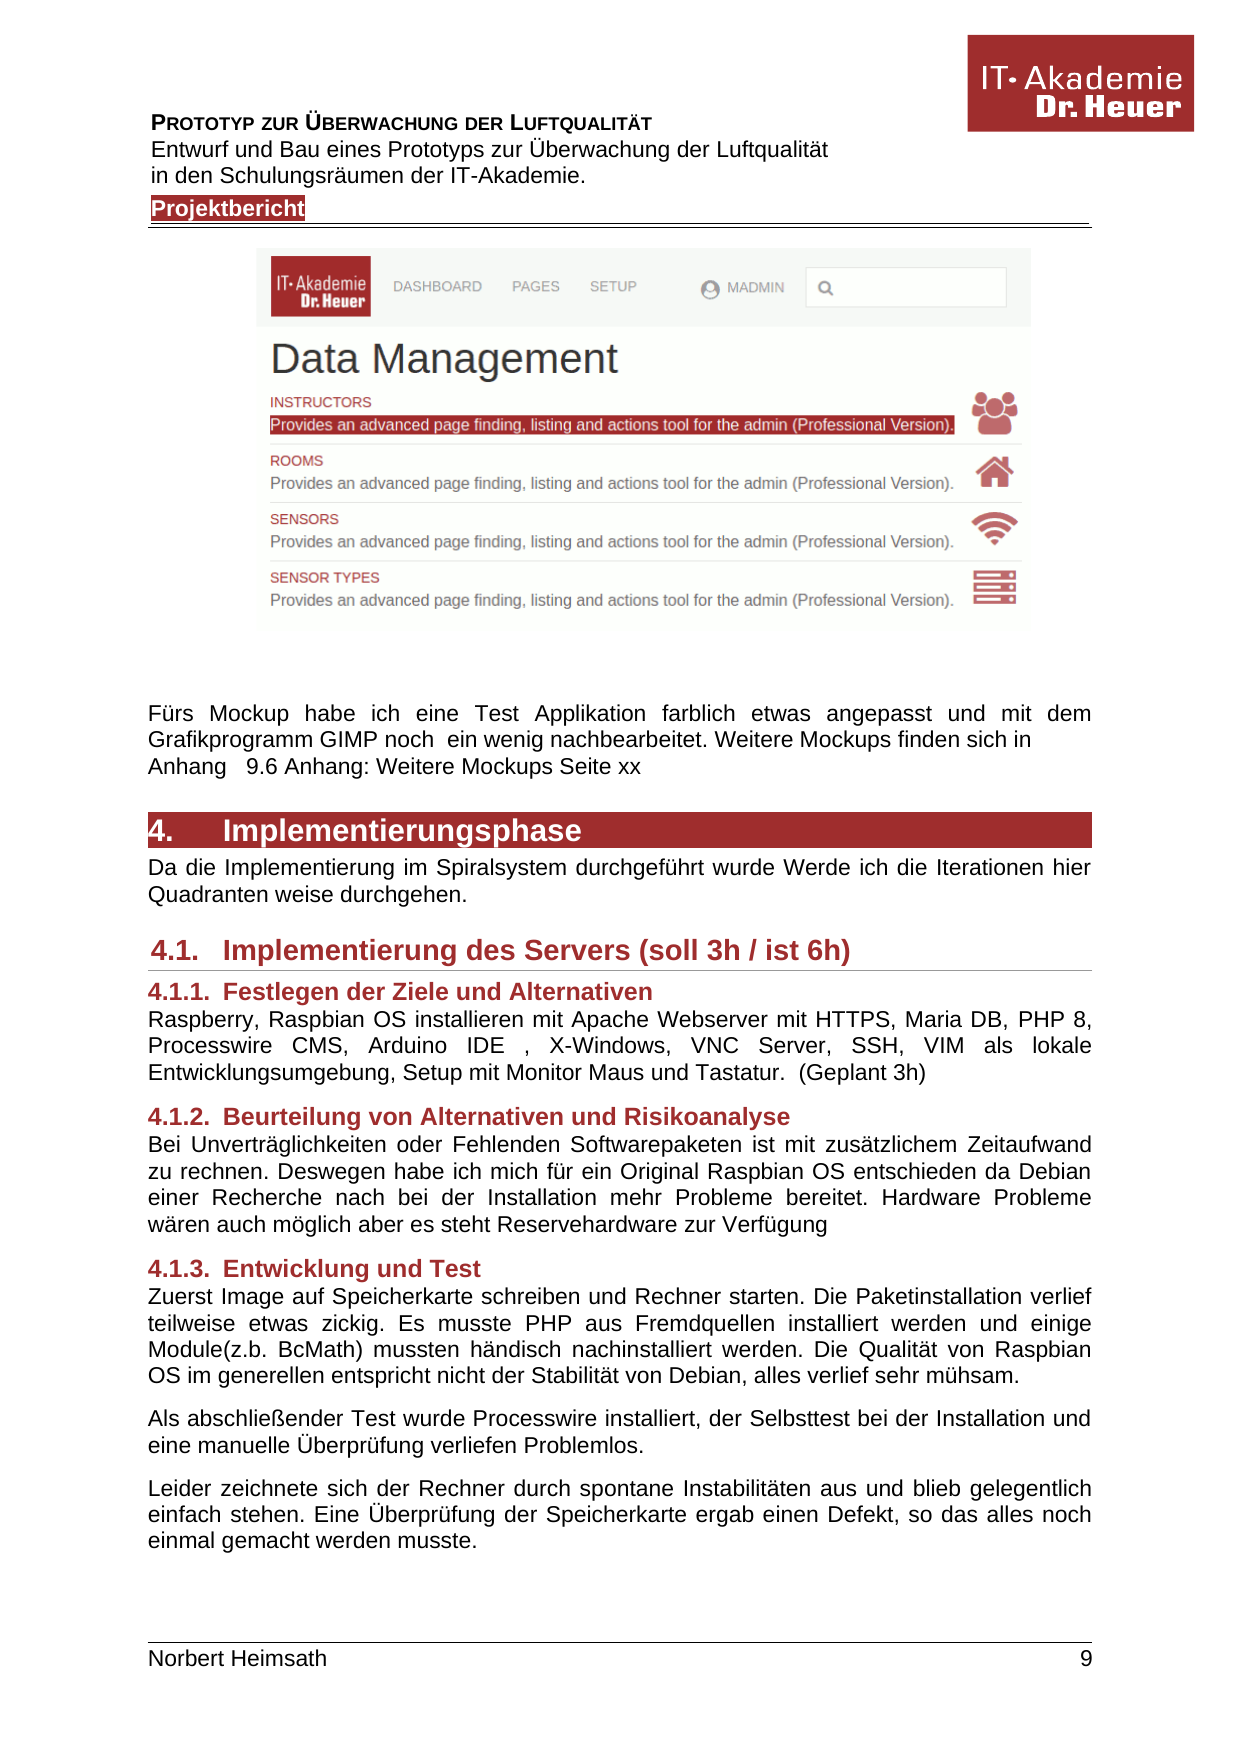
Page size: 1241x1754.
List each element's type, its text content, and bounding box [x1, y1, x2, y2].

subtitle Festlegen der Ziele und Alternativen [148, 977, 1092, 1005]
text Zuerst Image auf Speicherkarte schreiben und Rechner starten. Die Paketinstallation verlief teilweise etwas zickig. Es musste PHP aus Fremdquellen installiert werden und einige Module(z.b. BcMath) mussten händisch nachinstalliert werden. Die Qualität von Raspbian OS im generellen entspricht nicht der Stabilität von Debian, alles verlief sehr mühsam. [148, 1283, 1092, 1389]
list Fürs Mockup habe ich eine Test Applikation farblich etwas angepasst und mit dem Grafikprogramm GIMP noch ein wenig nachbearbeitet. Weitere Mockups finden sich in [148, 674, 1092, 753]
subtitle Implementierungsphase [148, 812, 1092, 848]
text Bei Unverträglichkeiten oder Fehlenden Softwarepaketen ist mit zusätzlichem Zeitaufwand zu rechnen. Deswegen habe ich mich für ein Original Raspbian OS entschieden da Debian einer Recherche nach bei der Installation mehr Probleme bereitet. Hardware Probleme wären auch möglich aber es steht Reservehardware zur Verfügung [148, 1131, 1092, 1237]
subtitle Beurteilung von Alternativen und Risikoanalyse [148, 1102, 1092, 1131]
text Leider zeichnete sich der Rechner durch spontane Instabilitäten aus und blieb gelegentlich einfach stehen. Eine Überprüfung der Speicherkarte ergab einen Defekt, so das alles noch einmal gemacht werden musste. [148, 1475, 1092, 1554]
subtitle Entwicklung und Test [148, 1254, 1092, 1283]
text Raspberry, Raspbian OS installieren mit Apache Webserver mit HTTPS, Maria DB, PHP 8, Processwire CMS, Arduino IDE , X-Windows, VNC Server, SSH, VIM als lokale Entwicklungsumgebung, Setup mit Monitor Maus und Tastatur. (Geplant 3h) [148, 1006, 1092, 1085]
subtitle Implementierung des Servers (soll 3h / ist 6h) [148, 930, 1092, 970]
list Anhang 9.6 Anhang: Weitere Mockups Seite xx [148, 753, 1092, 779]
text Als abschließender Test wurde Processwire installiert, der Selbsttest bei der Installation und eine manuelle Überprüfung verliefen Problemlos. [148, 1405, 1092, 1458]
picture [256, 248, 1031, 631]
text Da die Implementierung im Spiralsystem durchgeführt wurde Werde ich die Iterationen hier Quadranten weise durchgehen. [148, 854, 1092, 907]
